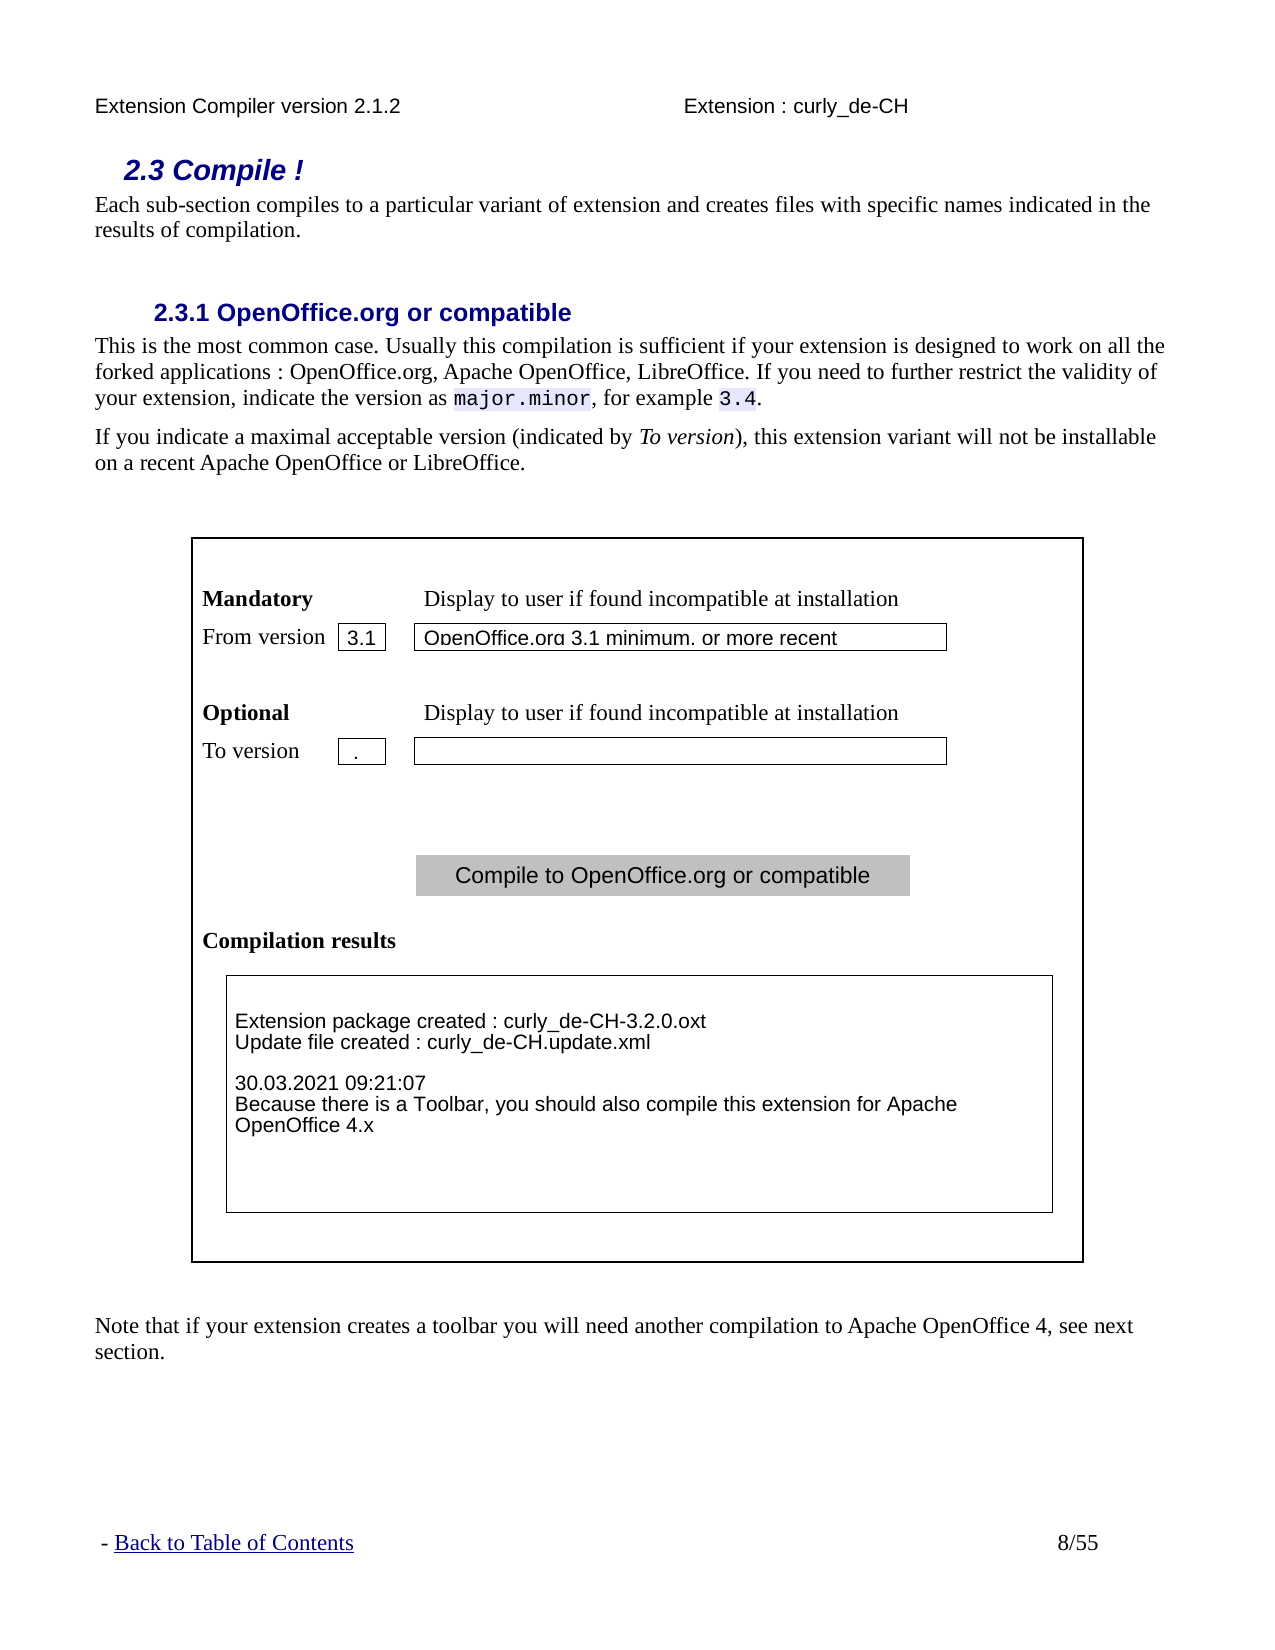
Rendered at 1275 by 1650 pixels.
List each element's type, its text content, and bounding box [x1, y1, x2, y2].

text Note that if your extension creates a toolbar you will need another compilation to Apache OpenOffice 4, see next section. [94, 1313, 1181, 1364]
subtitle OpenOffice.org or compatible [153, 299, 1181, 327]
subtitle Compile ! [124, 153, 1181, 186]
text From version [202, 624, 338, 650]
text [386, 738, 414, 764]
text Each sub-section compiles to a particular variant of extension and creates files with specific names indicated in the results of compilation. [94, 192, 1181, 243]
text [386, 624, 414, 650]
text If you indicate a maximal acceptable version (indicated by To version), this extension variant will not be installable on a recent Apache OpenOffice or LibreOffice. [94, 424, 1181, 475]
text This is the most common case. Usually this compilation is sufficient if your extension is designed to work on all the forked applications : OpenOffice.org, Apache OpenOffice, LibreOffice. If you need to further restrict the validity of your extension, indicate the version as major.minor, for example 3.4. [94, 333, 1181, 411]
text [947, 738, 1073, 764]
text Compilation results [202, 928, 1073, 954]
text Mandatory Display to user if found incompatible at installation [202, 586, 1073, 612]
text Optional Display to user if found incompatible at installation [202, 700, 1073, 726]
text [947, 624, 1073, 650]
text To version [202, 738, 338, 764]
